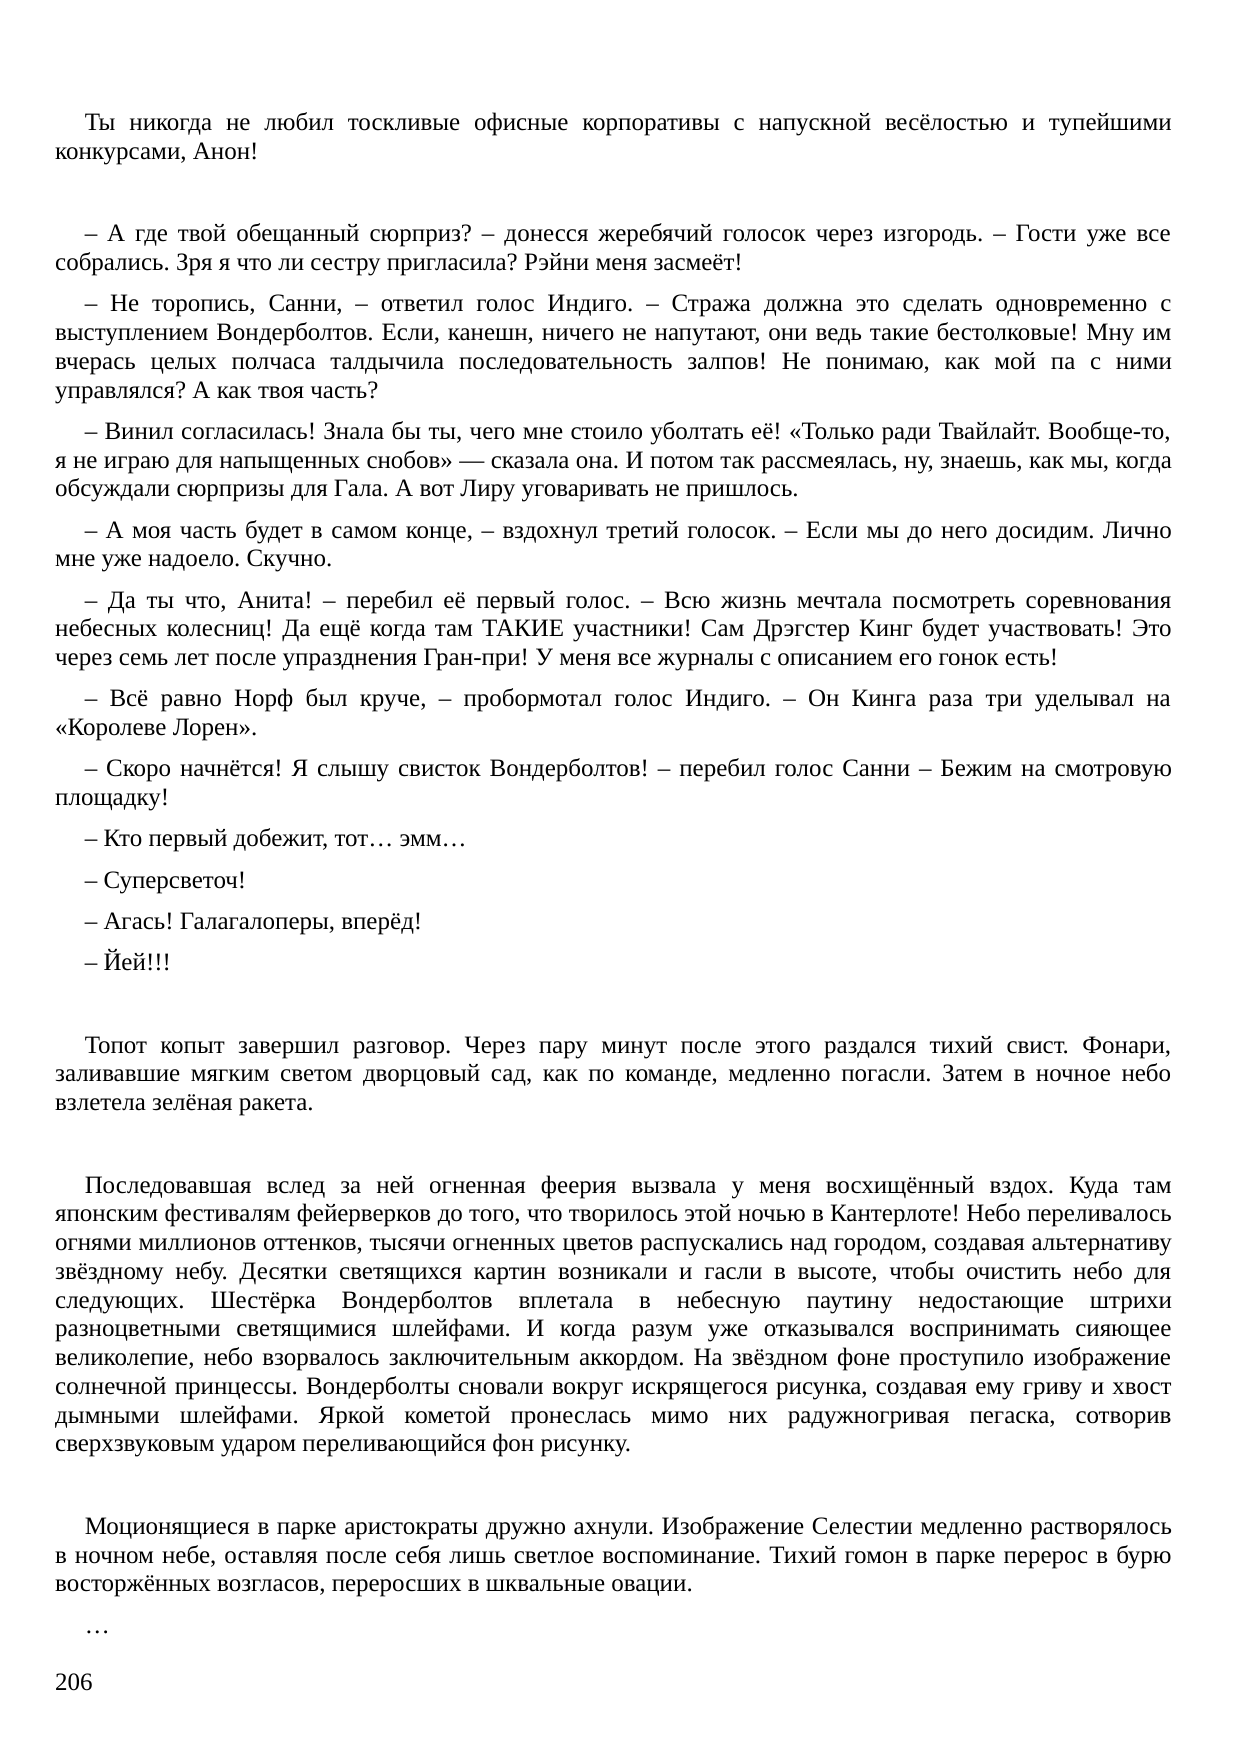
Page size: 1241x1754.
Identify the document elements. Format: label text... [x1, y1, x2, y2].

text – А где твой обещанный сюрприз? – донесся жеребячий голосок через изгородь. – Гости уже все собрались. Зря я что ли сестру пригласила? Рэйни меня засмеёт! [55, 218, 1173, 276]
text – Кто первый добежит, тот… эмм… [55, 823, 1173, 852]
text – А моя часть будет в самом конце, – вздохнул третий голосок. – Если мы до него досидим. Лично мне уже надоело. Скучно. [55, 515, 1173, 572]
text – Не торопись, Санни, – ответил голос Индиго. – Стража должна это сделать одновременно с выступлением Вондерболтов. Если, канешн, ничего не напутают, они ведь такие бестолковые! Мну им вчерась целых полчаса талдычила последовательность залпов! Не понимаю, как мой па с ними управлялся? А как твоя часть? [55, 288, 1173, 403]
text Последовавшая вслед за ней огненная феерия вызвала у меня восхищённый вздох. Куда там японским фестивалям фейерверков до того, что творилось этой ночью в Кантерлоте! Небо переливалось огнями миллионов оттенков, тысячи огненных цветов распускались над городом, создавая альтернативу звёздному небу. Десятки светящихся картин возникали и гасли в высоте, чтобы очистить небо для следующих. Шестёрка Вондерболтов вплетала в небесную паутину недостающие штрихи разноцветными светящимися шлейфами. И когда разум уже отказывался воспринимать сияющее великолепие, небо взорвалось заключительным аккордом. На звёздном фоне проступило изображение солнечной принцессы. Вондерболты сновали вокруг искрящегося рисунка, создавая ему гриву и хвост дымными шлейфами. Яркой кометой пронеслась мимо них радужногривая пегаска, сотворив сверхзвуковым ударом переливающийся фон рисунку. [55, 1170, 1173, 1457]
text – Агась! Галагалоперы, вперёд! [55, 906, 1173, 935]
text – Всё равно Норф был круче, – пробормотал голос Индиго. – Он Кинга раза три уделывал на «Королеве Лорен». [55, 683, 1173, 741]
text – Скоро начнётся! Я слышу свисток Вондерболтов! – перебил голос Санни – Бежим на смотровую площадку! [55, 753, 1173, 811]
text … [55, 1610, 1173, 1638]
text Топот копыт завершил разговор. Через пару минут после этого раздался тихий свист. Фонари, заливавшие мягким светом дворцовый сад, как по команде, медленно погасли. Затем в ночное небо взлетела зелёная ракета. [55, 1030, 1173, 1116]
text – Йей!!! [55, 947, 1173, 976]
text Ты никогда не любил тоскливые офисные корпоративы с напускной весёлостью и тупейшими конкурсами, Анон! [55, 107, 1173, 165]
text Моционящиеся в парке аристократы дружно ахнули. Изображение Селестии медленно растворялось в ночном небе, оставляя после себя лишь светлое воспоминание. Тихий гомон в парке перерос в бурю восторжённых возгласов, переросших в шквальные овации. [55, 1511, 1173, 1597]
text – Винил согласилась! Знала бы ты, чего мне стоило уболтать её! «Только ради Твайлайт. Вообще-то, я не играю для напыщенных снобов» — сказала она. И потом так рассмеялась, ну, знаешь, как мы, когда обсуждали сюрпризы для Гала. А вот Лиру уговаривать не пришлось. [55, 416, 1173, 502]
text – Да ты что, Анита! – перебил её первый голос. – Всю жизнь мечтала посмотреть соревнования небесных колесниц! Да ещё когда там ТАКИЕ участники! Сам Дрэгстер Кинг будет участвовать! Это через семь лет после упразднения Гран-при! У меня все журналы с описанием его гонок есть! [55, 585, 1173, 671]
text – Суперсветоч! [55, 865, 1173, 893]
